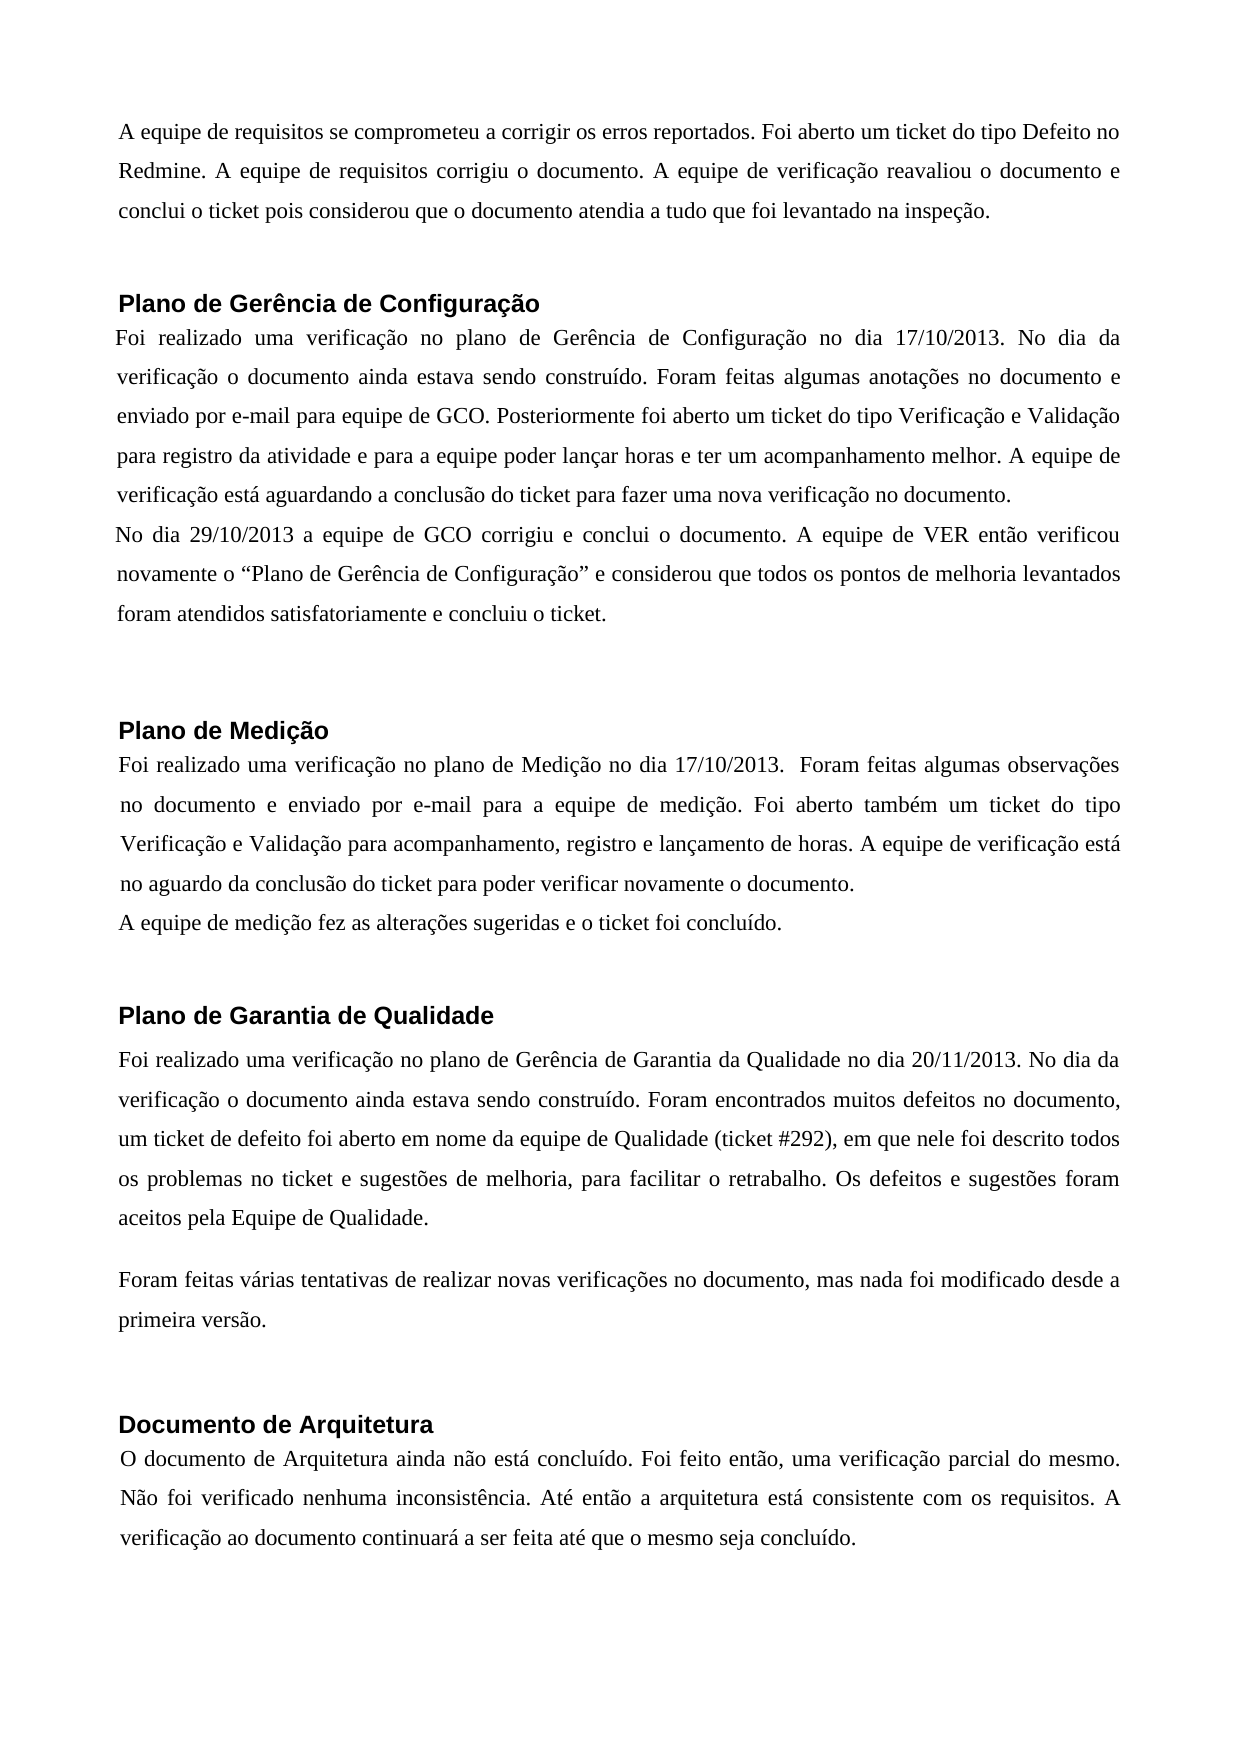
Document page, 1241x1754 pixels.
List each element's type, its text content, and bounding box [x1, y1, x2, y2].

text O documento de Arquitetura ainda não está concluído. Foi feito então, uma verificação parcial do mesmo. Não foi verificado nenhuma inconsistência. Até então a arquitetura está consistente com os requisitos. A verificação ao documento continuará a ser feita até que o mesmo seja concluído. [120, 1445, 1122, 1550]
subtitle Plano de Garantia de Qualidade [118, 1001, 1122, 1029]
text No dia 29/10/2013 a equipe de GCO corrigiu e conclui o documento. A equipe de VER então verificou novamente o “Plano de Gerência de Configuração” e considerou que todos os pontos de melhoria levantados foram atendidos satisfatoriamente e concluiu o ticket. [115, 521, 1122, 626]
text Foi realizado uma verificação no plano de Medição no dia 17/10/2013. Foram feitas algumas observações no documento e enviado por e-mail para a equipe de medição. Foi aberto também um ticket do tipo Verificação e Validação para acompanhamento, registro e lançamento de horas. A equipe de verificação está no aguardo da conclusão do ticket para poder verificar novamente o documento. [118, 751, 1122, 896]
subtitle Plano de Medição [118, 716, 1122, 745]
text A equipe de medição fez as alterações sugeridas e o ticket foi concluído. [118, 909, 1122, 936]
text Foram feitas várias tentativas de realizar novas verificações no documento, mas nada foi modificado desde a primeira versão. [118, 1266, 1122, 1332]
subtitle Plano de Gerência de Configuração [118, 288, 1122, 317]
text A equipe de requisitos se comprometeu a corrigir os erros reportados. Foi aberto um ticket do tipo Defeito no Redmine. A equipe de requisitos corrigiu o documento. A equipe de verificação reavaliou o documento e conclui o ticket pois considerou que o documento atendia a tudo que foi levantado na inspeção. [118, 118, 1122, 223]
text Foi realizado uma verificação no plano de Gerência de Configuração no dia 17/10/2013. No dia da verificação o documento ainda estava sendo construído. Foram feitas algumas anotações no documento e enviado por e-mail para equipe de GCO. Posteriormente foi aberto um ticket do tipo Verificação e Validação para registro da atividade e para a equipe poder lançar horas e ter um acompanhamento melhor. A equipe de verificação está aguardando a conclusão do ticket para fazer uma nova verificação no documento. [115, 323, 1122, 508]
subtitle Documento de Arquitetura [118, 1410, 1122, 1438]
text Foi realizado uma verificação no plano de Gerência de Garantia da Qualidade no dia 20/11/2013. No dia da verificação o documento ainda estava sendo construído. Foram encontrados muitos defeitos no documento, um ticket de defeito foi aberto em nome da equipe de Qualidade (ticket #292), em que nele foi descrito todos os problemas no ticket e sugestões de melhoria, para facilitar o retrabalho. Os defeitos e sugestões foram aceitos pela Equipe de Qualidade. [118, 1046, 1122, 1230]
